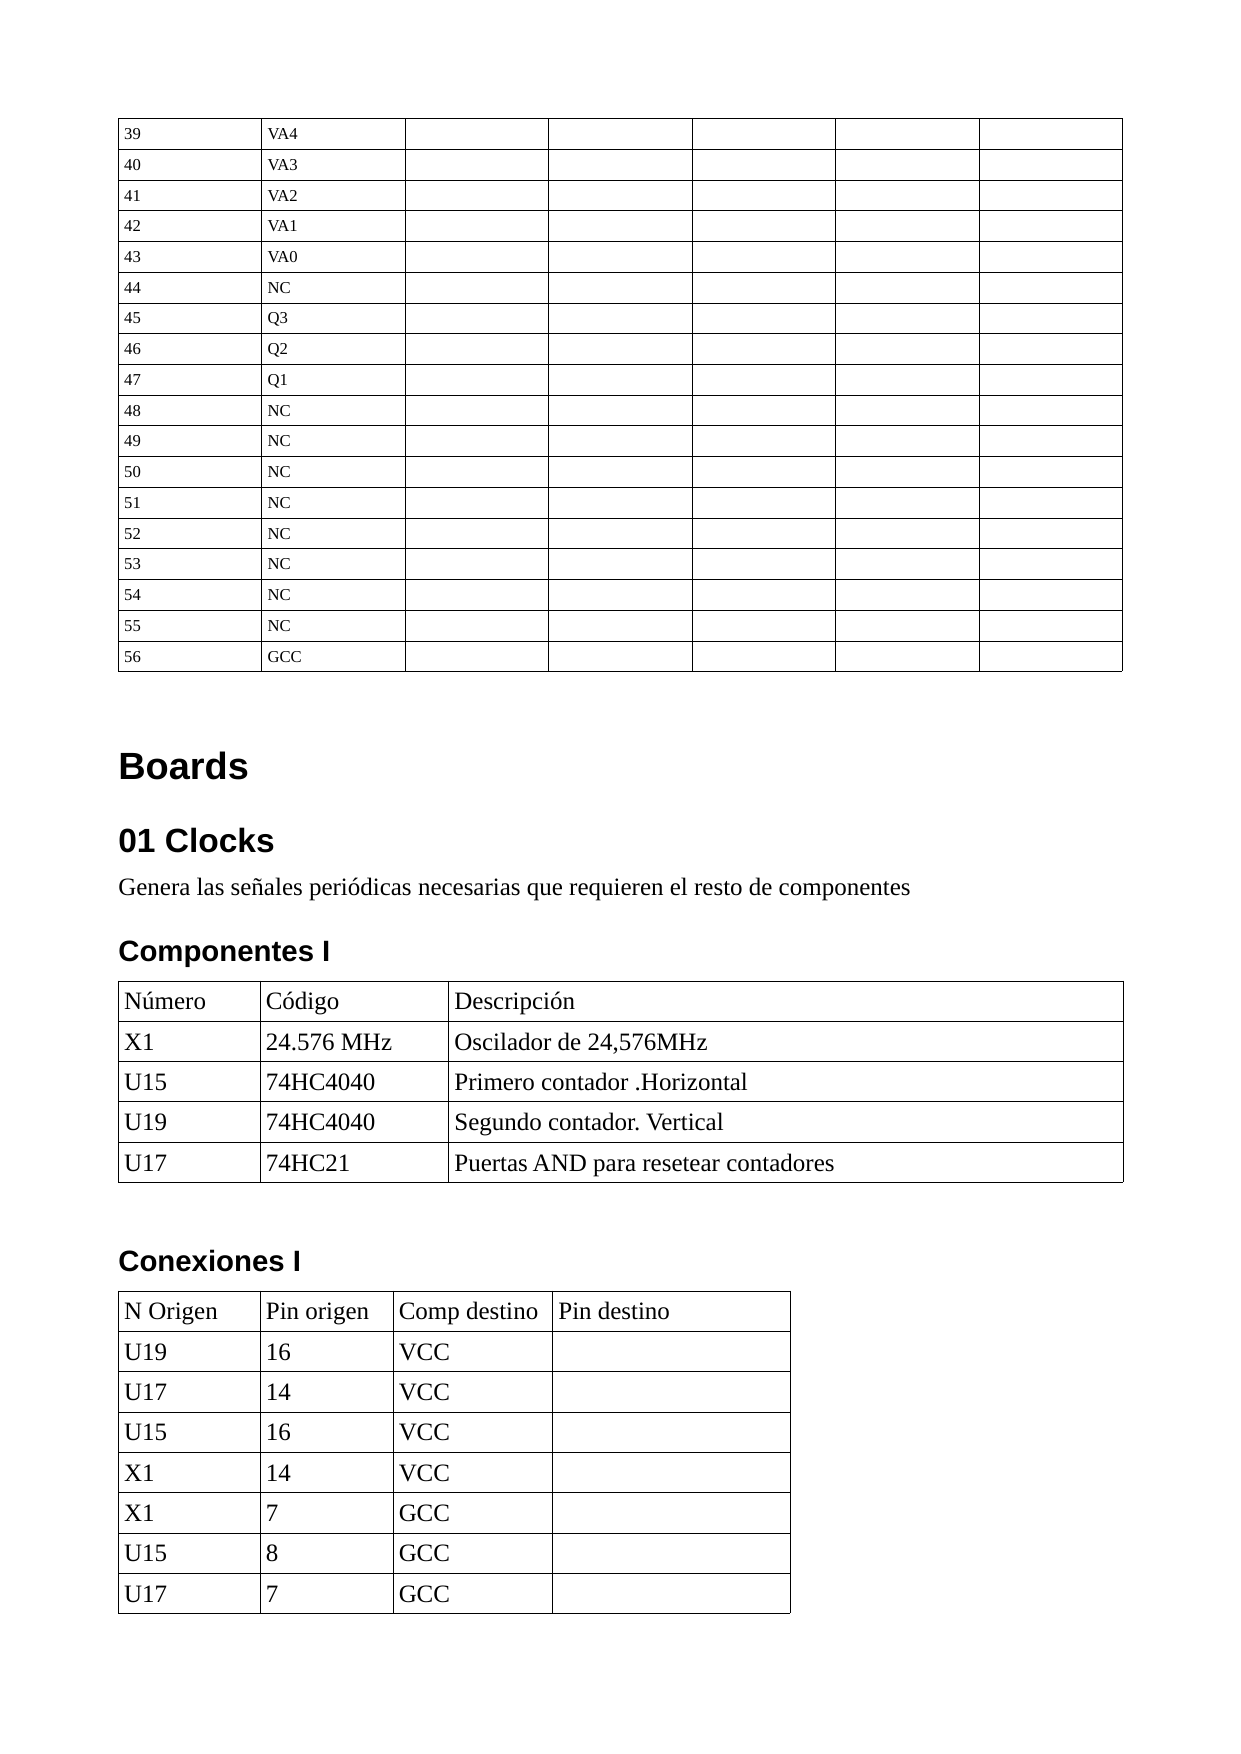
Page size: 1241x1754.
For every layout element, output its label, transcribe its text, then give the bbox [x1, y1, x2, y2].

table_cell Oscilador de 24,576MHz [449, 1022, 1123, 1061]
table_cell [693, 611, 835, 641]
table_cell [836, 396, 979, 425]
table_cell [980, 334, 1122, 364]
table_cell [553, 1534, 790, 1573]
table_cell [693, 334, 835, 364]
table_cell [406, 150, 548, 179]
table_cell [553, 1453, 790, 1492]
table_cell [836, 365, 979, 395]
table_cell VA2 [262, 181, 405, 210]
table_cell [549, 426, 692, 456]
table_cell [980, 119, 1122, 149]
table_cell [693, 304, 835, 333]
table_cell [836, 580, 979, 610]
table_cell [553, 1493, 790, 1532]
table_cell [693, 150, 835, 179]
table_cell 46 [119, 334, 261, 364]
table_cell [553, 1332, 790, 1371]
table_cell [980, 365, 1122, 395]
table_cell [836, 181, 979, 210]
table_cell [836, 426, 979, 456]
table_cell [406, 273, 548, 302]
table_cell VA0 [262, 242, 405, 272]
table_cell 56 [119, 642, 261, 671]
table_cell 43 [119, 242, 261, 272]
table_cell [549, 549, 692, 579]
table_cell [836, 242, 979, 272]
table_cell 53 [119, 549, 261, 579]
table_cell [836, 519, 979, 548]
table_cell [980, 150, 1122, 179]
table_cell [406, 611, 548, 641]
table_cell [693, 119, 835, 149]
table_cell [406, 457, 548, 487]
table_cell [980, 242, 1122, 272]
table_cell U15 [119, 1062, 260, 1101]
table_cell Q1 [262, 365, 405, 395]
table_cell [980, 457, 1122, 487]
table_cell [693, 273, 835, 302]
table_cell U15 [119, 1413, 260, 1452]
table_cell [980, 611, 1122, 641]
table_cell [980, 519, 1122, 548]
table_header Número [119, 982, 260, 1021]
table_cell NC [262, 426, 405, 456]
table_cell VCC [394, 1453, 552, 1492]
table_cell X1 [119, 1453, 260, 1492]
table_cell 14 [261, 1372, 393, 1412]
table_cell [549, 365, 692, 395]
table_cell [693, 519, 835, 548]
table_cell 50 [119, 457, 261, 487]
table_cell 24.576 MHz [261, 1022, 448, 1061]
table_cell [549, 580, 692, 610]
table_cell [406, 519, 548, 548]
table_cell 7 [261, 1574, 393, 1613]
table_cell 74HC4040 [261, 1062, 448, 1101]
table_cell NC [262, 611, 405, 641]
table_cell 40 [119, 150, 261, 179]
table_cell [836, 549, 979, 579]
table_cell [406, 365, 548, 395]
table_cell [549, 611, 692, 641]
table_cell U19 [119, 1332, 260, 1371]
table_cell [406, 580, 548, 610]
table_cell 47 [119, 365, 261, 395]
subtitle Conexiones I [118, 1244, 1122, 1278]
table_cell U15 [119, 1534, 260, 1573]
table_cell VA4 [262, 119, 405, 149]
table_cell 42 [119, 211, 261, 241]
table_cell [406, 549, 548, 579]
table_cell [549, 150, 692, 179]
table_cell [980, 304, 1122, 333]
table_cell [549, 119, 692, 149]
table_cell VCC [394, 1372, 552, 1412]
table_cell NC [262, 273, 405, 302]
table_cell [406, 304, 548, 333]
table_cell [980, 642, 1122, 671]
table_cell 74HC21 [261, 1143, 448, 1182]
table_cell VCC [394, 1332, 552, 1371]
table_cell [549, 334, 692, 364]
table_cell X1 [119, 1493, 260, 1532]
table_cell [549, 396, 692, 425]
table_cell [406, 119, 548, 149]
table_cell 74HC4040 [261, 1102, 448, 1142]
table_cell [836, 488, 979, 518]
table_cell U17 [119, 1143, 260, 1182]
table_cell [980, 580, 1122, 610]
table_cell [836, 150, 979, 179]
table_cell [553, 1574, 790, 1613]
table_cell 14 [261, 1453, 393, 1492]
table_cell [980, 426, 1122, 456]
text Genera las señales periódicas necesarias que requieren el resto de componentes [118, 872, 1122, 901]
table_header Código [261, 982, 448, 1021]
table_cell GCC [394, 1493, 552, 1532]
table_cell 52 [119, 519, 261, 548]
table_cell [693, 242, 835, 272]
table_cell [693, 457, 835, 487]
table_cell 8 [261, 1534, 393, 1573]
table_cell [836, 334, 979, 364]
table_cell [836, 642, 979, 671]
table_cell Primero contador .Horizontal [449, 1062, 1123, 1101]
table_cell GCC [394, 1534, 552, 1573]
subtitle 01 Clocks [118, 821, 1122, 859]
table_cell [549, 457, 692, 487]
subtitle Boards [118, 744, 1122, 788]
table_header N Origen [119, 1292, 260, 1331]
table_cell NC [262, 488, 405, 518]
table_cell 54 [119, 580, 261, 610]
table_header Descripción [449, 982, 1123, 1021]
table_cell NC [262, 549, 405, 579]
table_cell X1 [119, 1022, 260, 1061]
table_cell Q2 [262, 334, 405, 364]
table_cell 39 [119, 119, 261, 149]
table_cell [549, 211, 692, 241]
table_cell Puertas AND para resetear contadores [449, 1143, 1123, 1182]
table_cell NC [262, 519, 405, 548]
table_cell [549, 181, 692, 210]
table_cell [980, 396, 1122, 425]
table_cell NC [262, 457, 405, 487]
table_header Comp destino [394, 1292, 552, 1331]
table_cell [836, 457, 979, 487]
table_cell VCC [394, 1413, 552, 1452]
table_cell [980, 211, 1122, 241]
table_cell [406, 181, 548, 210]
table_cell U17 [119, 1372, 260, 1412]
table_cell Q3 [262, 304, 405, 333]
table_cell [406, 396, 548, 425]
table_cell [549, 519, 692, 548]
table_cell [693, 211, 835, 241]
table_cell [693, 549, 835, 579]
table_cell [693, 580, 835, 610]
table_cell [406, 211, 548, 241]
table_cell 51 [119, 488, 261, 518]
table_cell [406, 242, 548, 272]
table_cell Segundo contador. Vertical [449, 1102, 1123, 1142]
table_header Pin origen [261, 1292, 393, 1331]
table_cell [693, 181, 835, 210]
table_cell [836, 273, 979, 302]
table_cell [693, 396, 835, 425]
table_cell 55 [119, 611, 261, 641]
table_cell [549, 642, 692, 671]
table_cell [693, 642, 835, 671]
table_cell GCC [394, 1574, 552, 1613]
table_cell 7 [261, 1493, 393, 1532]
table_cell 41 [119, 181, 261, 210]
table_cell [406, 642, 548, 671]
table_cell [836, 211, 979, 241]
table_cell U19 [119, 1102, 260, 1142]
table_cell NC [262, 396, 405, 425]
table_cell [406, 488, 548, 518]
table_cell 48 [119, 396, 261, 425]
table_cell 16 [261, 1413, 393, 1452]
table_cell U17 [119, 1574, 260, 1613]
table_cell [406, 426, 548, 456]
table_cell GCC [262, 642, 405, 671]
table_cell [553, 1372, 790, 1412]
table_cell [980, 549, 1122, 579]
table_cell [406, 334, 548, 364]
table_cell [980, 273, 1122, 302]
table_cell [553, 1413, 790, 1452]
table_cell [549, 304, 692, 333]
table_cell [549, 273, 692, 302]
table_cell 45 [119, 304, 261, 333]
table_cell 16 [261, 1332, 393, 1371]
table_cell [836, 611, 979, 641]
subtitle Componentes I [118, 934, 1122, 968]
table_cell [693, 365, 835, 395]
table_cell [836, 304, 979, 333]
table_cell [693, 426, 835, 456]
table_cell VA1 [262, 211, 405, 241]
table_cell 44 [119, 273, 261, 302]
table_cell [980, 181, 1122, 210]
table_cell [549, 488, 692, 518]
table_cell [980, 488, 1122, 518]
table_cell NC [262, 580, 405, 610]
table_header Pin destino [553, 1292, 790, 1331]
table_cell [549, 242, 692, 272]
table_cell [836, 119, 979, 149]
table_cell [693, 488, 835, 518]
table_cell VA3 [262, 150, 405, 179]
table_cell 49 [119, 426, 261, 456]
